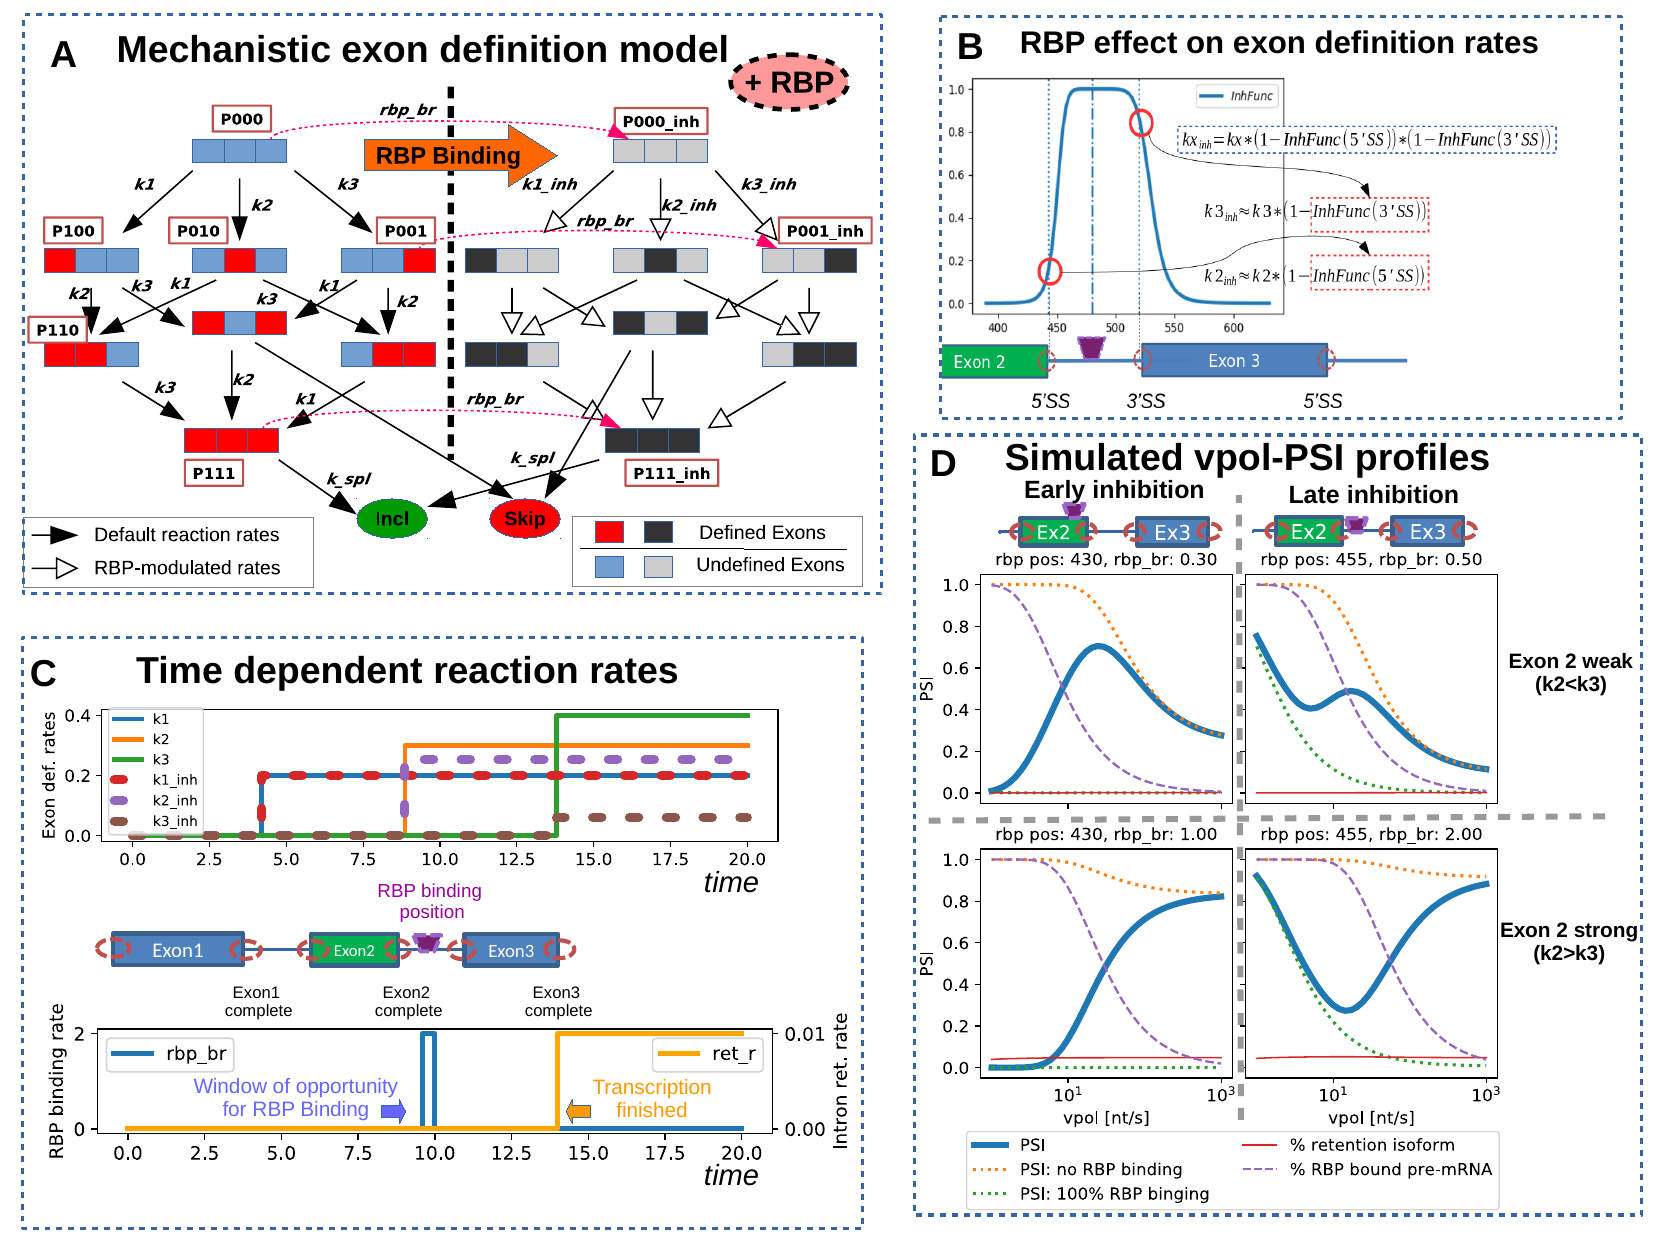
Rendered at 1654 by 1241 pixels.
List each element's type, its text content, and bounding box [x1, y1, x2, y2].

text_box [210, 560, 231, 575]
text_box [185, 425, 279, 452]
text_box [278, 459, 428, 539]
text_box [711, 560, 721, 572]
text_box [466, 392, 497, 408]
text_box [745, 528, 755, 540]
text_box A [35, 26, 93, 84]
text_box [769, 178, 797, 190]
text_box [510, 451, 523, 464]
text_box B [942, 18, 1003, 79]
text_box [741, 178, 763, 190]
text_box [1276, 517, 1342, 545]
text_box [528, 451, 556, 467]
text_box [231, 178, 248, 241]
text_box [764, 560, 774, 572]
text_box C [15, 645, 76, 706]
text_box [732, 560, 742, 572]
text_box [722, 557, 731, 572]
text_box [816, 528, 826, 540]
text_box Exon3 complete [510, 975, 608, 1028]
text_box [522, 178, 543, 190]
text_box [211, 120, 273, 133]
text_box [341, 343, 435, 366]
text_box [539, 170, 615, 234]
text_box [753, 560, 763, 572]
text_box [641, 350, 665, 421]
text_box [337, 178, 359, 190]
text_box [271, 563, 280, 575]
text_box [193, 136, 287, 163]
text_box [806, 528, 815, 539]
text_box [519, 279, 638, 336]
text_box [762, 343, 856, 366]
text_box [814, 560, 824, 572]
text_box [644, 557, 673, 578]
text_box [447, 279, 454, 292]
text_box [576, 214, 607, 232]
text_box [465, 343, 559, 366]
text_box [119, 526, 145, 542]
text_box [775, 557, 784, 572]
text_box [550, 178, 578, 190]
text_box [601, 228, 612, 232]
text_box Exon2 [310, 933, 398, 966]
text_box [724, 524, 733, 539]
text_box [154, 381, 176, 394]
text_box [447, 183, 454, 196]
text_box [326, 472, 339, 485]
text_box [1021, 512, 1087, 545]
text_box [614, 311, 707, 335]
text_box [44, 249, 138, 272]
text_box [795, 528, 805, 540]
text_box [773, 525, 795, 539]
text_box [27, 287, 138, 366]
text_box [447, 434, 454, 447]
text_box [755, 52, 850, 112]
text_box Transcription finished [567, 1068, 737, 1131]
text_box Exon2 complete [360, 975, 458, 1028]
text_box [168, 216, 229, 245]
text_box [447, 221, 454, 234]
text_box [465, 249, 559, 272]
text_box [251, 199, 273, 211]
text_box [262, 279, 381, 335]
text_box [364, 121, 558, 187]
text_box [306, 393, 316, 405]
text_box [270, 530, 279, 542]
text_box [792, 557, 814, 572]
text_box [122, 560, 134, 575]
text_box [614, 249, 707, 272]
text_box [256, 292, 278, 305]
text_box [381, 1099, 406, 1124]
text_box [375, 216, 438, 246]
text_box [341, 246, 435, 272]
text_box [447, 415, 454, 427]
text_box [649, 178, 683, 241]
text_box [447, 260, 454, 273]
text_box [1393, 517, 1463, 545]
text_box [743, 557, 752, 572]
text_box [595, 557, 624, 578]
text_box [293, 169, 373, 234]
text_box [500, 287, 524, 335]
text_box Exon 2 weak (k2<k3) [1482, 642, 1654, 734]
picture [27, 1000, 853, 1185]
text_box [447, 241, 454, 254]
text_box [835, 560, 844, 572]
text_box RBP binding position [357, 873, 508, 935]
text_box [1345, 518, 1367, 533]
text_box [707, 380, 787, 429]
text_box [447, 318, 454, 331]
text_box Mechanistic exon definition model [101, 20, 755, 120]
text_box [714, 170, 873, 272]
text_box [683, 279, 802, 336]
picture [942, 18, 1620, 417]
text_box [194, 561, 210, 575]
text_box Exon3 [464, 933, 558, 966]
text_box [397, 295, 419, 307]
text_box D [915, 435, 976, 496]
text_box [209, 530, 220, 542]
text_box [95, 560, 108, 575]
text_box [254, 341, 700, 539]
text_box [142, 563, 156, 575]
picture [22, 707, 797, 874]
text_box [614, 214, 635, 227]
text_box [447, 299, 454, 311]
text_box Time dependent reaction rates [121, 641, 827, 699]
text_box Exon 2 strong (k2>k3) [1473, 910, 1654, 1003]
text_box [735, 528, 744, 539]
text_box Simulated vpol-PSI profiles [990, 429, 1654, 486]
text_box [607, 120, 709, 163]
text_box Early inhibition [990, 468, 1239, 512]
text_box [1137, 518, 1208, 545]
text_box [31, 556, 79, 580]
text_box [134, 178, 155, 190]
text_box [447, 376, 454, 389]
text_box [170, 277, 183, 289]
text_box time [689, 1151, 844, 1201]
text_box [121, 380, 185, 421]
text_box [447, 125, 454, 138]
text_box [644, 522, 673, 543]
text_box [700, 525, 713, 539]
text_box [447, 202, 454, 215]
text_box [181, 277, 191, 289]
text_box [183, 458, 245, 487]
text_box [825, 560, 834, 572]
text_box [714, 528, 724, 540]
text_box [223, 350, 254, 421]
text_box [295, 392, 308, 405]
text_box time [689, 859, 844, 908]
text_box RBP effect on exon definition rates [1005, 18, 1654, 76]
text_box [624, 458, 720, 487]
text_box [31, 525, 79, 545]
text_box Late inhibition [1250, 473, 1498, 516]
text_box [447, 357, 454, 369]
text_box [109, 560, 121, 575]
picture [914, 546, 1524, 1224]
text_box [193, 249, 287, 272]
text_box [162, 530, 178, 542]
text_box [238, 561, 270, 575]
text_box [689, 199, 717, 211]
text_box [157, 560, 178, 575]
text_box Exon1 complete [210, 975, 308, 1028]
text_box [193, 311, 287, 335]
text_box [797, 287, 821, 335]
text_box [447, 395, 454, 408]
text_box [179, 563, 189, 575]
text_box [98, 279, 217, 335]
text_box Exon1 [113, 933, 243, 966]
text_box [697, 557, 709, 572]
text_box [756, 524, 766, 540]
text_box [344, 472, 372, 488]
text_box [380, 287, 397, 335]
text_box [595, 522, 624, 543]
text_box [504, 392, 525, 405]
text_box [179, 528, 208, 542]
text_box [95, 527, 119, 542]
text_box Window of opportunity for RBP Binding [164, 1067, 428, 1129]
text_box [43, 216, 104, 245]
text_box [221, 530, 230, 542]
text_box [447, 337, 454, 350]
text_box [237, 528, 269, 542]
text_box [413, 935, 442, 952]
text_box [122, 170, 194, 234]
text_box [150, 528, 156, 542]
